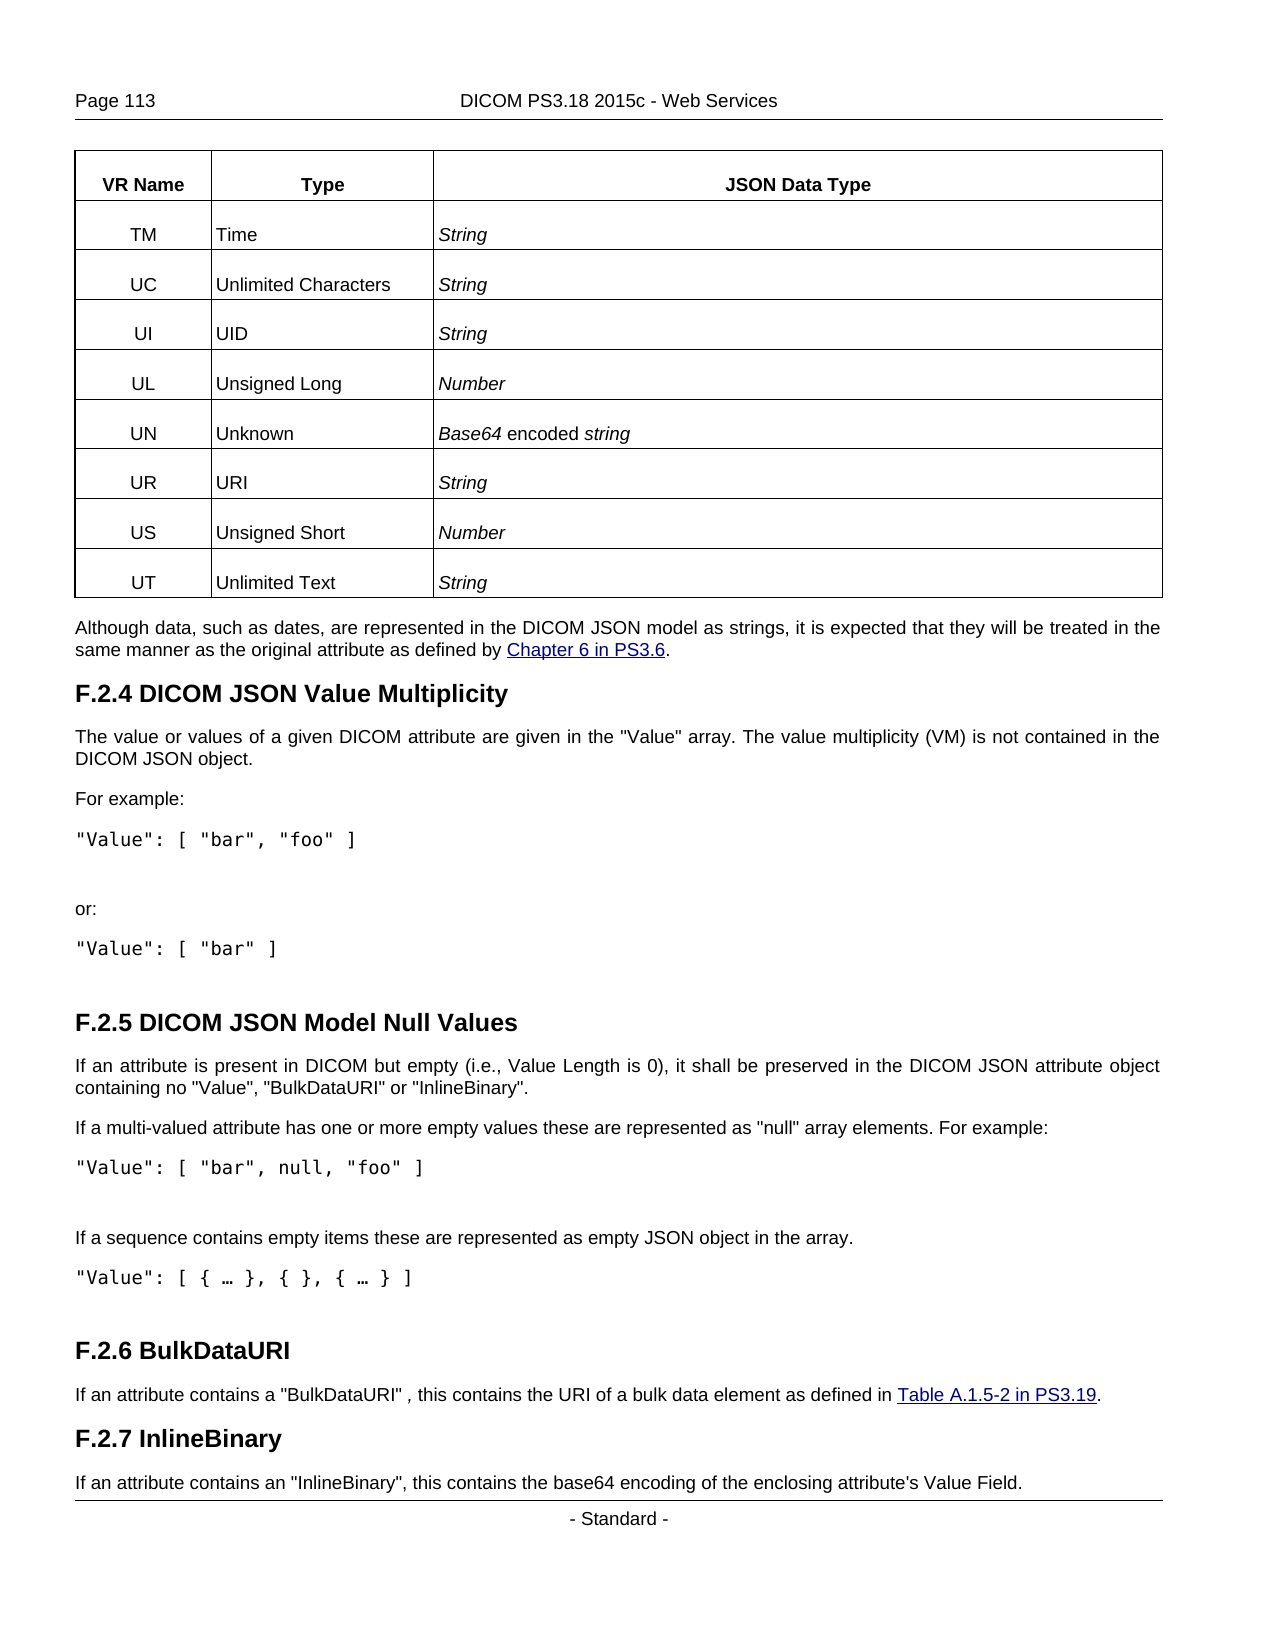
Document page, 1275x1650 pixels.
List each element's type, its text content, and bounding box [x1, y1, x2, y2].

table_cell UC [76, 250, 211, 299]
text "Value": [ { … }, { }, { … } ] [75, 1267, 1162, 1318]
text "Value": [ "bar", "foo" ] [75, 828, 1162, 879]
table_cell String [434, 449, 1162, 498]
table_header VR Name [76, 151, 211, 200]
table_cell Unknown [212, 400, 433, 448]
table_cell String [434, 549, 1162, 597]
text If an attribute contains a "BulkDataURI" , this contains the URI of a bulk data element as defined in Table A.1.5-2 in PS3.19. [75, 1384, 1162, 1405]
text F.2.7 InlineBinary [75, 1424, 1162, 1453]
text Although data, such as dates, are represented in the DICOM JSON model as strings, it is expected that they will be treated in the same manner as the original attribute as defined by Chapter 6 in PS3.6. [75, 617, 1162, 660]
table_cell String [434, 250, 1162, 299]
table_cell UID [212, 300, 433, 349]
table_cell Number [434, 499, 1162, 547]
text If a sequence contains empty items these are represented as empty JSON object in the array. [75, 1227, 1162, 1248]
table_cell TM [76, 201, 211, 249]
table_cell Unsigned Short [212, 499, 433, 547]
table_header JSON Data Type [434, 151, 1162, 200]
table_cell UT [76, 549, 211, 597]
table_cell UN [76, 400, 211, 448]
table_cell Number [434, 350, 1162, 398]
text or: [75, 898, 1162, 919]
table_cell UI [76, 300, 211, 349]
table_cell Time [212, 201, 433, 249]
text The value or values of a given DICOM attribute are given in the "Value" array. The value multiplicity (VM) is not contained in the DICOM JSON object. [75, 726, 1162, 769]
table_cell String [434, 201, 1162, 249]
table_cell String [434, 300, 1162, 349]
text For example: [75, 788, 1162, 810]
text "Value": [ "bar", null, "foo" ] [75, 1157, 1162, 1208]
text If an attribute contains an "InlineBinary", this contains the base64 encoding of the enclosing attribute's Value Field. [75, 1472, 1162, 1493]
text F.2.6 BulkDataURI [75, 1336, 1162, 1365]
table_cell UL [76, 350, 211, 398]
text F.2.5 DICOM JSON Model Null Values [75, 1008, 1162, 1036]
table_cell Base64 encoded string [434, 400, 1162, 448]
table_cell Unlimited Characters [212, 250, 433, 299]
text F.2.4 DICOM JSON Value Multiplicity [75, 679, 1162, 708]
table_cell Unsigned Long [212, 350, 433, 398]
table_header Type [212, 151, 433, 200]
text If an attribute is present in DICOM but empty (i.e., Value Length is 0), it shall be preserved in the DICOM JSON attribute object containing no "Value", "BulkDataURI" or "InlineBinary". [75, 1055, 1162, 1098]
text If a multi-valued attribute has one or more empty values these are represented as "null" array elements. For example: [75, 1117, 1162, 1138]
table_cell Unlimited Text [212, 549, 433, 597]
text "Value": [ "bar" ] [75, 938, 1162, 989]
table_cell US [76, 499, 211, 547]
table_cell UR [76, 449, 211, 498]
table_cell URI [212, 449, 433, 498]
